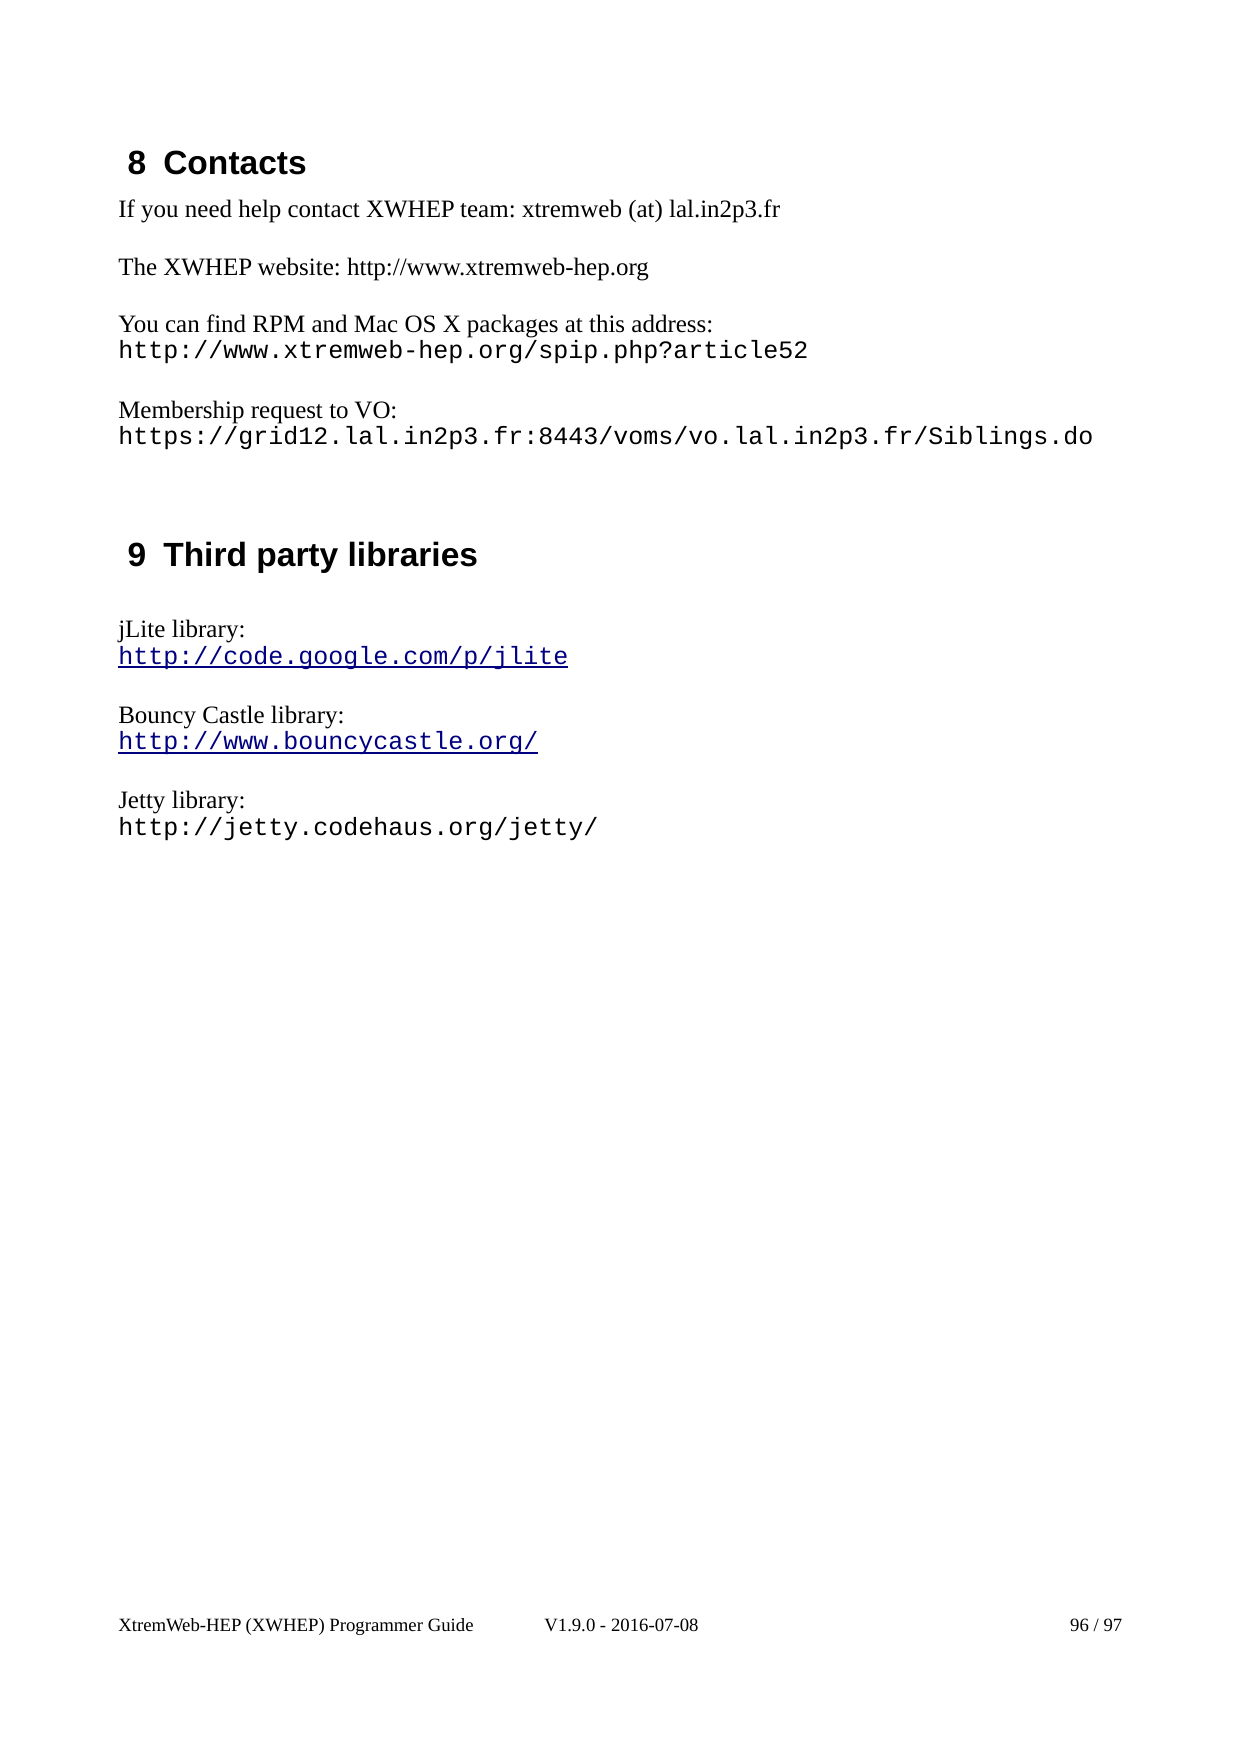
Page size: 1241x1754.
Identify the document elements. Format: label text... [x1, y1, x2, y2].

text You can find RPM and Mac OS X packages at this address: [118, 309, 1122, 338]
text http://www.xtremweb-hep.org/spip.php?article52 [118, 338, 1122, 366]
text If you need help contact XWHEP team: xtremweb (at) lal.in2p3.fr [118, 194, 1122, 223]
text http://www.bouncycastle.org/ [118, 729, 1122, 757]
text http://code.google.com/p/jlite [118, 643, 1122, 672]
subtitle Third party libraries [118, 535, 1122, 573]
text jLite library: [118, 614, 1122, 643]
text http://jetty.codehaus.org/jetty/ [118, 814, 1122, 842]
text Membership request to VO: [118, 395, 1122, 424]
text https://grid12.lal.in2p3.fr:8443/voms/vo.lal.in2p3.fr/Siblings.do [118, 424, 1122, 452]
text The XWHEP website: http://www.xtremweb-hep.org [118, 252, 1122, 281]
subtitle Contacts [118, 143, 1122, 182]
text Bouncy Castle library: [118, 700, 1122, 729]
text Jetty library: [118, 785, 1122, 814]
